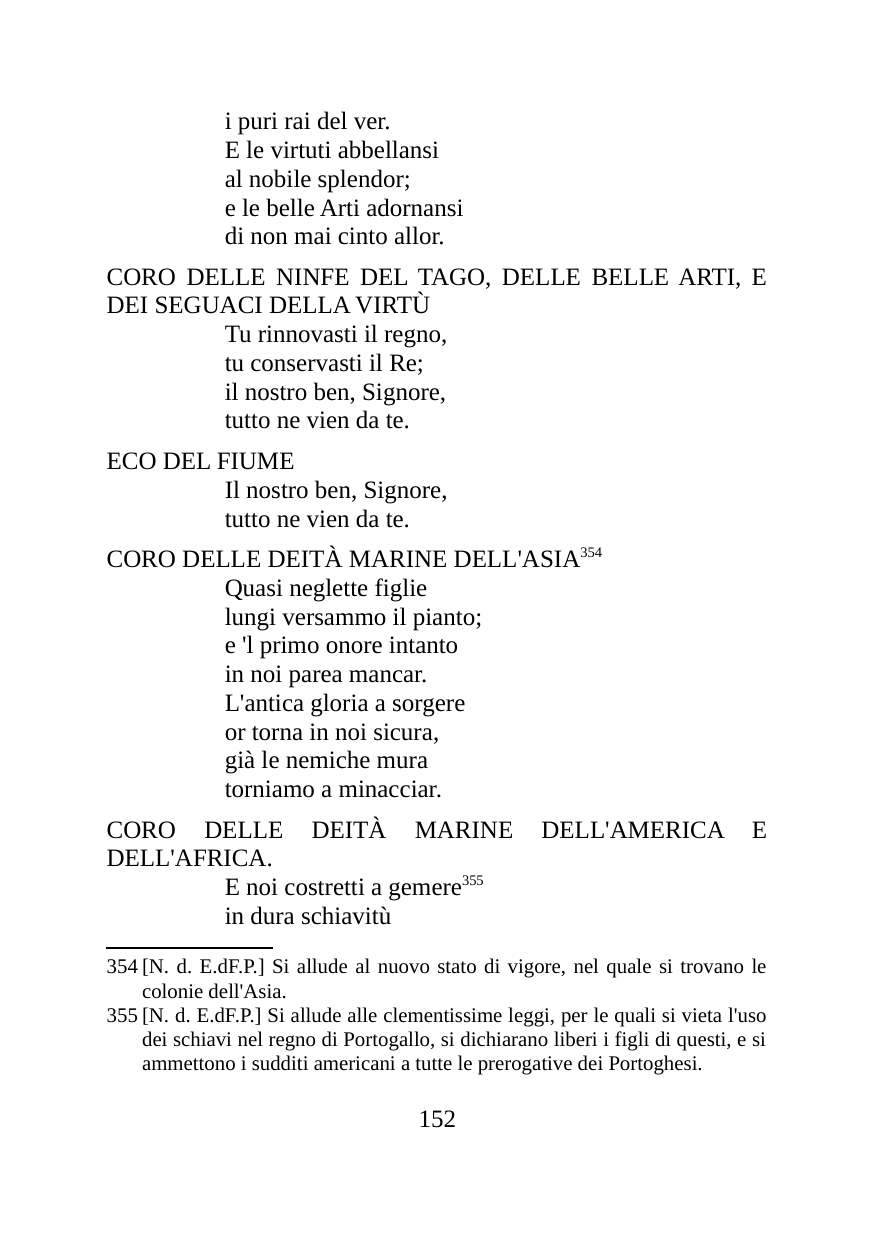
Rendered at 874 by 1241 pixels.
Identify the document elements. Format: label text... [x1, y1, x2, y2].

text [N. d. E.dF.P.] Si allude al nuovo stato di vigore, nel quale si trovano le colonie dell'Asia. [106, 954, 768, 1003]
text e 'l primo onore intanto [224, 630, 768, 659]
text [N. d. E.dF.P.] Si allude alle clementissime leggi, per le quali si vieta l'uso dei schiavi nel regno di Portogallo, si dichiarano liberi i figli di questi, e si ammettono i sudditi americani a tutte le prerogative dei Portoghesi. [106, 1003, 768, 1075]
text di non mai cinto allor. [224, 221, 768, 250]
text lungi versammo il pianto; [224, 602, 768, 630]
text CORO DELLE NINFE DEL TAGO, DELLE BELLE ARTI, E DEI SEGUACI DELLA VIRTÙ [106, 262, 768, 319]
text Tu rinnovasti il regno, [224, 319, 768, 348]
text CORO DELLE DEITÀ MARINE DELL'ASIA [106, 544, 768, 573]
text or torna in noi sicura, [224, 717, 768, 745]
text CORO DELLE DEITÀ MARINE DELL'AMERICA E DELL'AFRICA. [106, 815, 768, 872]
text il nostro ben, Signore, [224, 377, 768, 406]
text torniamo a minacciar. [224, 774, 768, 803]
text già le nemiche mura [224, 745, 768, 774]
text L'antica gloria a sorgere [224, 688, 768, 717]
text i puri rai del ver. [224, 106, 768, 135]
text e le belle Arti adornansi [224, 193, 768, 221]
text tutto ne vien da te. [224, 406, 768, 434]
text in noi parea mancar. [224, 659, 768, 688]
text E noi costretti a gemere [224, 872, 768, 901]
text al nobile splendor; [224, 164, 768, 193]
text tu conservasti il Re; [224, 348, 768, 377]
text E le virtuti abbellansi [224, 135, 768, 164]
text Quasi neglette figlie [224, 573, 768, 602]
text tutto ne vien da te. [224, 504, 768, 532]
text ECO DEL FIUME [106, 446, 768, 475]
text Il nostro ben, Signore, [224, 475, 768, 504]
text in dura schiavitù [224, 901, 768, 930]
